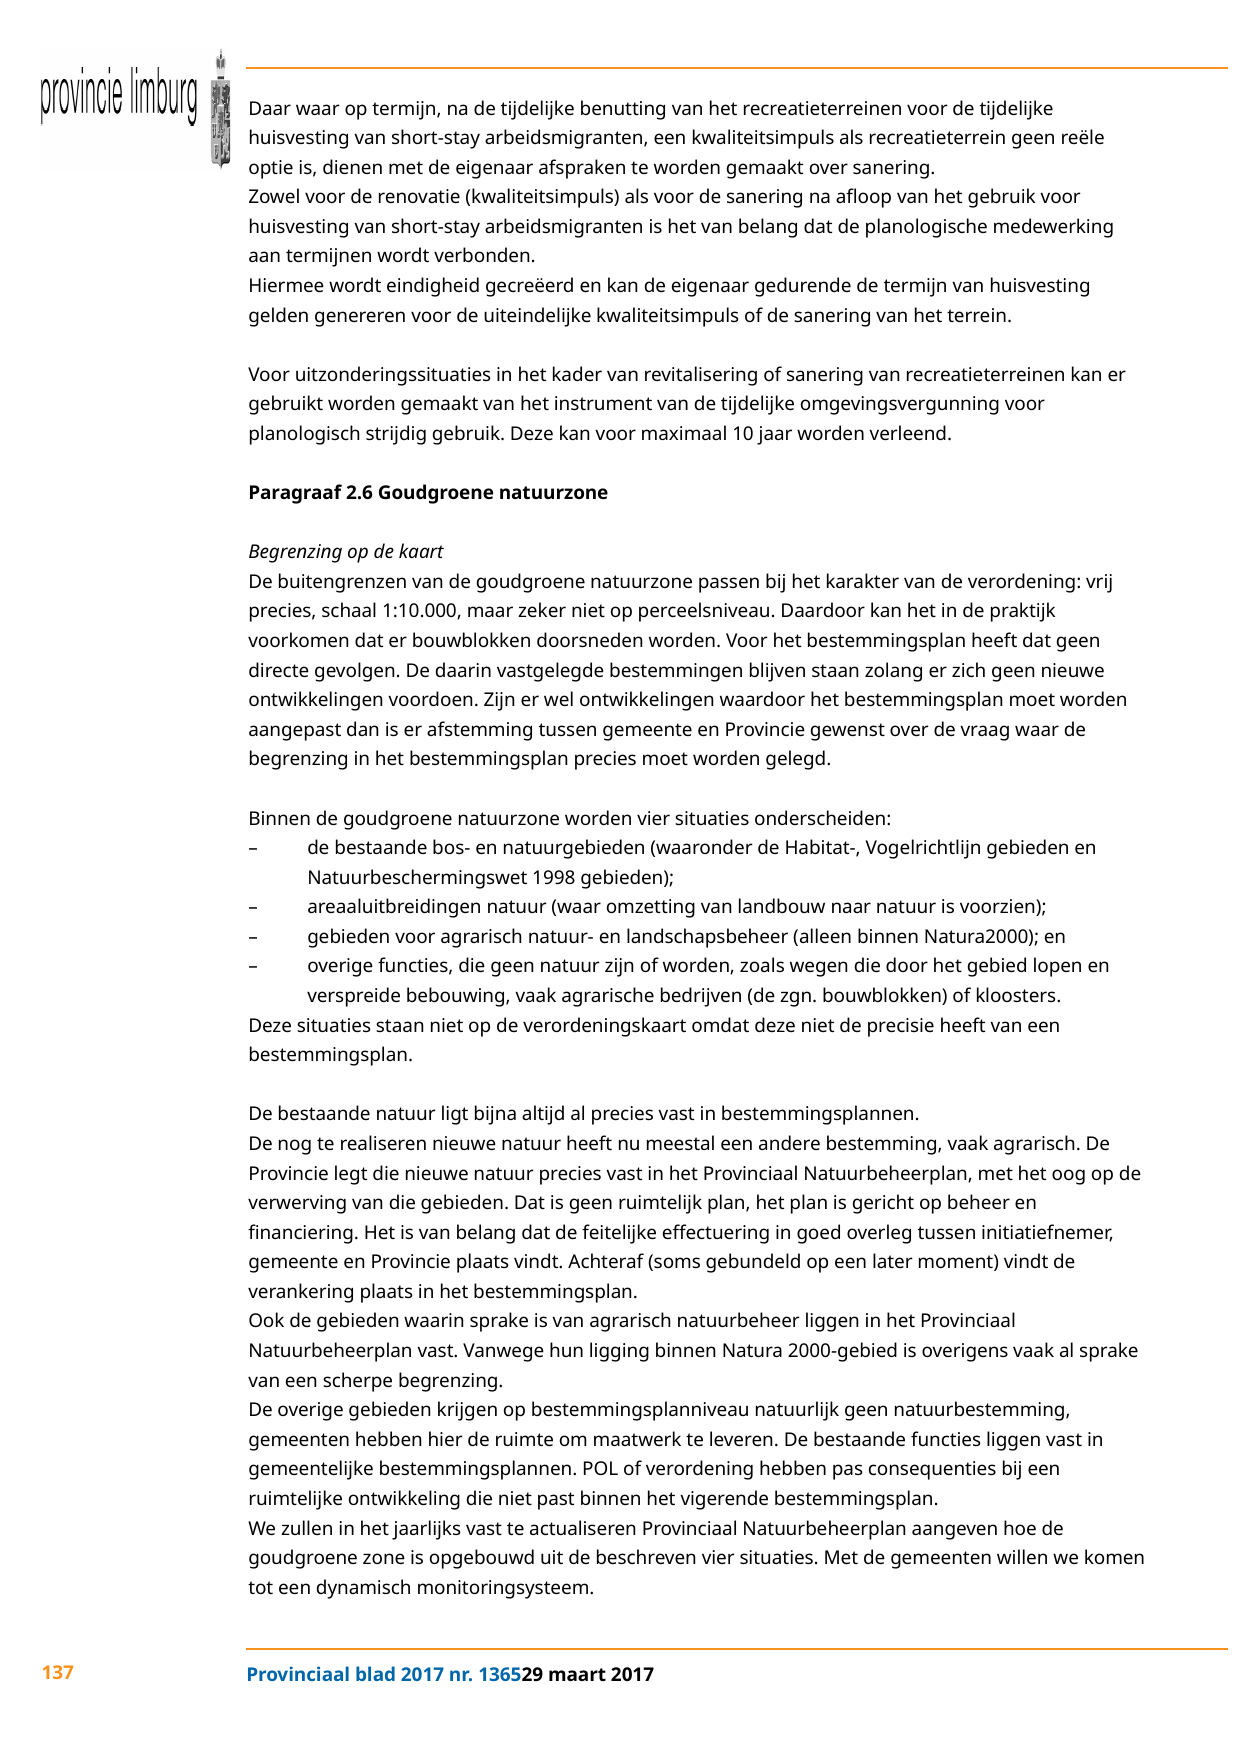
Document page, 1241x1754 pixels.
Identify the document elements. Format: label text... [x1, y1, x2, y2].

text Begrenzing op de kaart [248, 538, 1152, 564]
text We zullen in het jaarlijks vast te actualiseren Provinciaal Natuurbeheerplan aangeven hoe de goudgroene zone is opgebouwd uit de beschreven vier situaties. Met de gemeenten willen we komen tot een dynamisch monitoringsysteem. [248, 1515, 1152, 1600]
text De overige gebieden krijgen op bestemmingsplanniveau natuurlijk geen natuurbestemming, gemeenten hebben hier de ruimte om maatwerk te leveren. De bestaande functies liggen vast in gemeentelijke bestemmingsplannen. POL of verordening hebben pas consequenties bij een ruimtelijke ontwikkeling die niet past binnen het vigerende bestemmingsplan. [248, 1396, 1152, 1511]
list overige functies, die geen natuur zijn of worden, zoals wegen die door het gebied lopen en verspreide bebouwing, vaak agrarische bedrijven (de zgn. bouwblokken) of kloosters. [248, 953, 1152, 1008]
text De bestaande natuur ligt bijna altijd al precies vast in bestemmingsplannen. [248, 1101, 1152, 1126]
text De buitengrenzen van de goudgroene natuurzone passen bij het karakter van de verordening: vrij precies, schaal 1:10.000, maar zeker niet op perceelsniveau. Daardoor kan het in de praktijk voorkomen dat er bouwblokken doorsneden worden. Voor het bestemmingsplan heeft dat geen directe gevolgen. De daarin vastgelegde bestemmingen blijven staan zolang er zich geen nieuwe ontwikkelingen voordoen. Zijn er wel ontwikkelingen waardoor het bestemmingsplan moet worden aangepast dan is er afstemming tussen gemeente en Provincie gewenst over de vraag waar de begrenzing in het bestemmingsplan precies moet worden gelegd. [248, 568, 1152, 771]
text Zowel voor de renovatie (kwaliteitsimpuls) als voor de sanering na afloop van het gebruik voor huisvesting van short-stay arbeidsmigranten is het van belang dat de planologische medewerking aan termijnen wordt verbonden. [248, 183, 1152, 268]
text Paragraaf 2.6 Goudgroene natuurzone [248, 479, 1152, 505]
text Hiermee wordt eindigheid gecreëerd en kan de eigenaar gedurende de termijn van huisvesting gelden genereren voor de uiteindelijke kwaliteitsimpuls of de sanering van het terrein. [248, 272, 1152, 328]
text Ook de gebieden waarin sprake is van agrarisch natuurbeheer liggen in het Provinciaal Natuurbeheerplan vast. Vanwege hun ligging binnen Natura 2000-gebied is overigens vaak al sprake van een scherpe begrenzing. [248, 1308, 1152, 1393]
text Daar waar op termijn, na de tijdelijke benutting van het recreatieterreinen voor de tijdelijke huisvesting van short-stay arbeidsmigranten, een kwaliteitsimpuls als recreatieterrein geen reële optie is, dienen met de eigenaar afspraken te worden gemaakt over sanering. [248, 95, 1152, 180]
list gebieden voor agrarisch natuur- en landschapsbeheer (alleen binnen Natura2000); en [248, 923, 1152, 949]
text Deze situaties staan niet op de verordeningskaart omdat deze niet de precisie heeft van een bestemmingsplan. [248, 1012, 1152, 1067]
picture [41, 47, 231, 172]
list areaaluitbreidingen natuur (waar omzetting van landbouw naar natuur is voorzien); [248, 893, 1152, 919]
text Voor uitzonderingssituaties in het kader van revitalisering of sanering van recreatieterreinen kan er gebruikt worden gemaakt van het instrument van de tijdelijke omgevingsvergunning voor planologisch strijdig gebruik. Deze kan voor maximaal 10 jaar worden verleend. [248, 361, 1152, 446]
text De nog te realiseren nieuwe natuur heeft nu meestal een andere bestemming, vaak agrarisch. De Provincie legt die nieuwe natuur precies vast in het Provinciaal Natuurbeheerplan, met het oog op de verwerving van die gebieden. Dat is geen ruimtelijk plan, het plan is gericht op beheer en financiering. Het is van belang dat de feitelijke effectuering in goed overleg tussen initiatiefnemer, gemeente en Provincie plaats vindt. Achteraf (soms gebundeld op een later moment) vindt de verankering plaats in het bestemmingsplan. [248, 1130, 1152, 1304]
list de bestaande bos- en natuurgebieden (waaronder de Habitat-, Vogelrichtlijn gebieden en Natuurbeschermingswet 1998 gebieden); [248, 834, 1152, 890]
text Binnen de goudgroene natuurzone worden vier situaties onderscheiden: [248, 805, 1152, 831]
